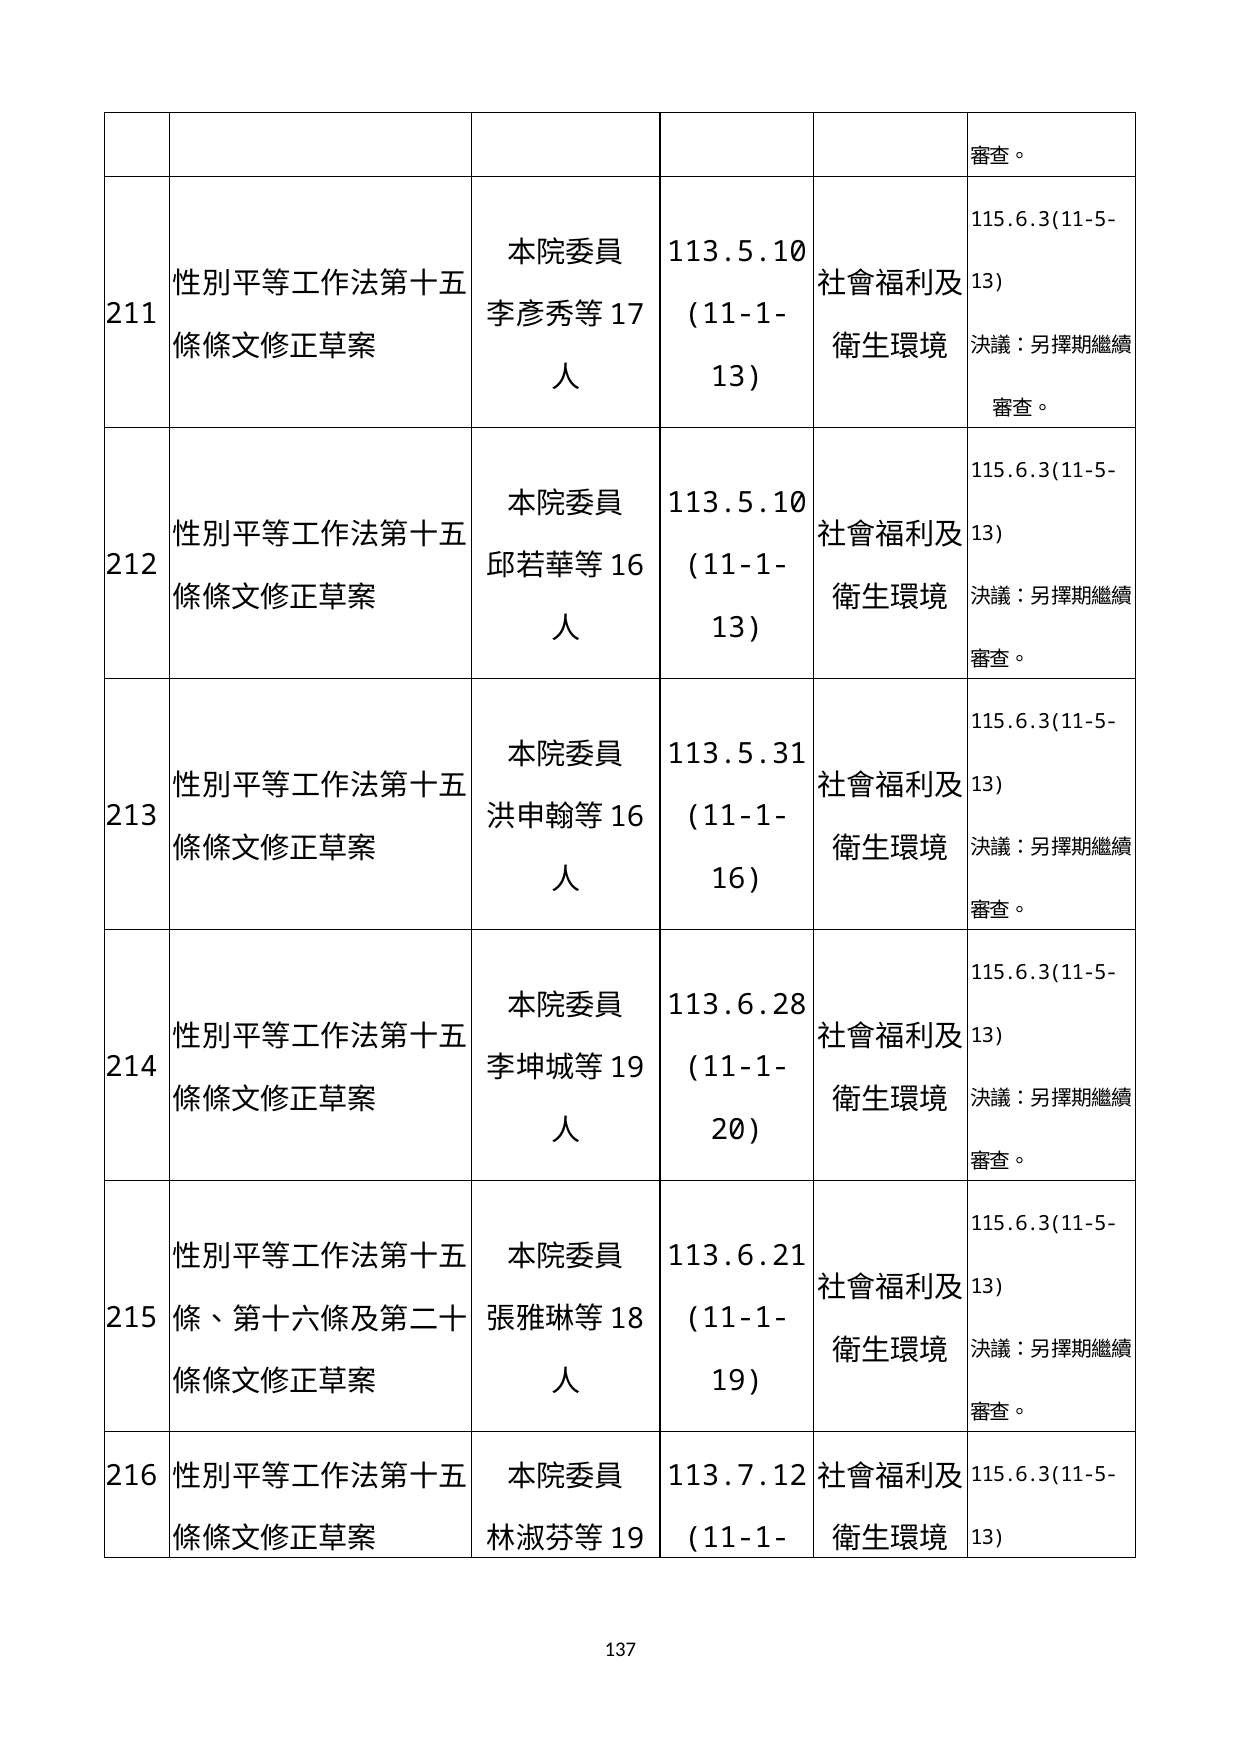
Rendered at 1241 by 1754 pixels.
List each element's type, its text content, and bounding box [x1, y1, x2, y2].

table_cell 115.6.3(11-5-13) 決議：另擇期繼續審查。 [968, 679, 1135, 929]
table_cell 社會福利及衛生環境 [814, 428, 967, 678]
table_cell [105, 930, 169, 1180]
table_cell 本院委員 洪申翰等16人 [472, 679, 659, 929]
table_cell 113.6.21 (11-1-19) [661, 1181, 813, 1431]
table_cell 社會福利及衛生環境 [814, 177, 967, 427]
table_cell [105, 428, 169, 678]
table_cell 115.6.3(11-5-13) 決議：另擇期繼續審查。 [968, 177, 1135, 427]
table_cell [105, 1181, 169, 1431]
table_cell 113.7.12 (11-1- [661, 1432, 813, 1557]
table_cell [105, 177, 169, 427]
table_cell 本院委員 林淑芬等19 [472, 1432, 659, 1557]
table_cell 本院委員 張雅琳等18人 [472, 1181, 659, 1431]
table_cell 性別平等工作法第十五條條文修正草案 [170, 930, 471, 1180]
table_cell 社會福利及衛生環境 [814, 1432, 967, 1557]
table_cell [105, 679, 169, 929]
table_cell [814, 113, 967, 176]
table_cell 審查。 [968, 113, 1135, 176]
table_cell [661, 113, 813, 176]
table_cell [472, 113, 659, 176]
table_cell 113.5.10 (11-1-13) [661, 428, 813, 678]
table_cell 113.6.28 (11-1-20) [661, 930, 813, 1180]
table_cell [105, 113, 169, 176]
table_cell [105, 1432, 169, 1557]
table_cell 115.6.3(11-5-13) [968, 1432, 1135, 1557]
table_cell 本院委員 李彥秀等17人 [472, 177, 659, 427]
table_cell 性別平等工作法第十五條條文修正草案 [170, 428, 471, 678]
table_cell [170, 113, 471, 176]
table_cell 115.6.3(11-5-13) 決議：另擇期繼續審查。 [968, 428, 1135, 678]
table_cell 本院委員 李坤城等19人 [472, 930, 659, 1180]
table_cell 113.5.31 (11-1-16) [661, 679, 813, 929]
table_cell 社會福利及衛生環境 [814, 930, 967, 1180]
table_cell 社會福利及衛生環境 [814, 679, 967, 929]
table_cell 115.6.3(11-5-13) 決議：另擇期繼續審查。 [968, 930, 1135, 1180]
table_cell 113.5.10 (11-1-13) [661, 177, 813, 427]
table_cell 性別平等工作法第十五條條文修正草案 [170, 679, 471, 929]
table_cell 本院委員 邱若華等16人 [472, 428, 659, 678]
table_cell 性別平等工作法第十五條條文修正草案 [170, 177, 471, 427]
table_cell 性別平等工作法第十五條條文修正草案 [170, 1432, 471, 1557]
table_cell 社會福利及衛生環境 [814, 1181, 967, 1431]
table_cell 性別平等工作法第十五條、第十六條及第二十條條文修正草案 [170, 1181, 471, 1431]
table_cell 115.6.3(11-5-13) 決議：另擇期繼續審查。 [968, 1181, 1135, 1431]
